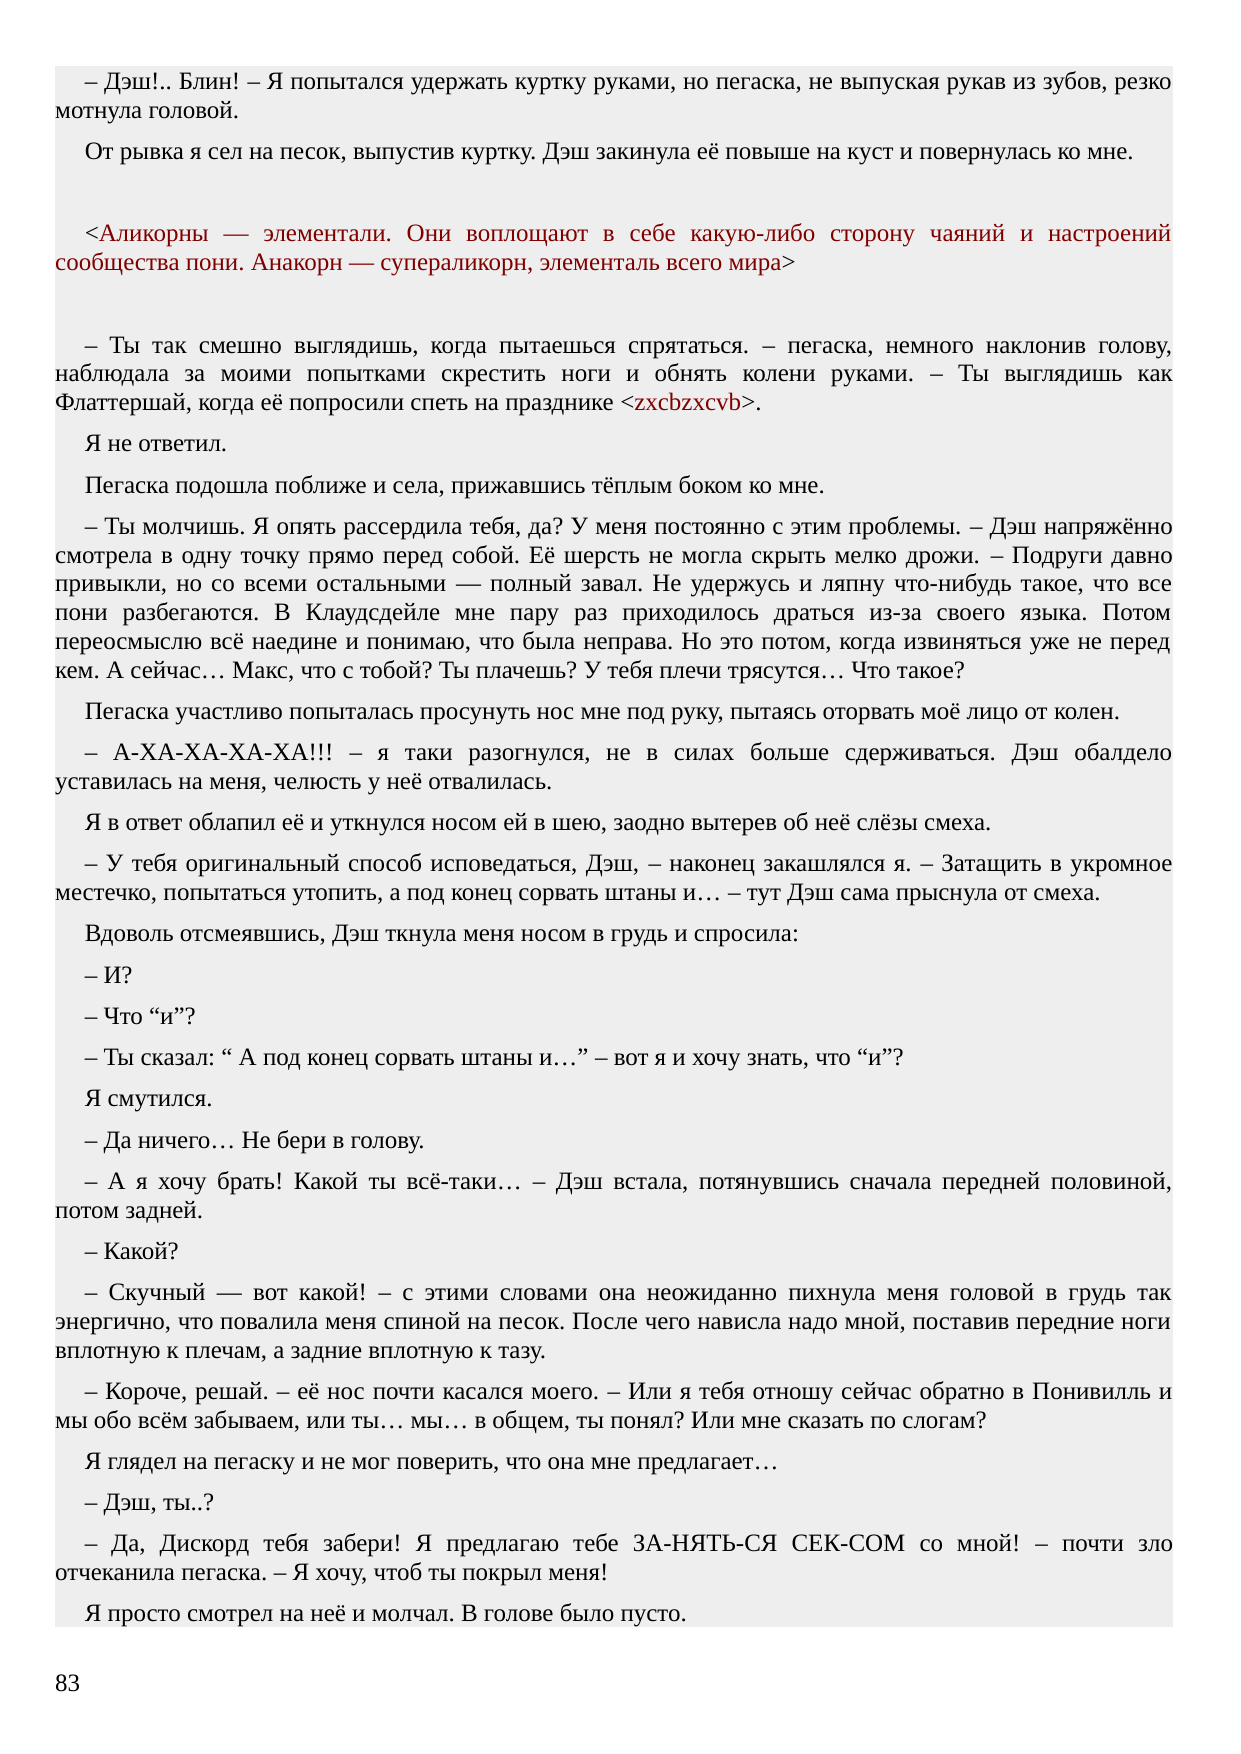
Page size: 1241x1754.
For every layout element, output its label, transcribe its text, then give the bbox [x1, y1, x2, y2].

text Вдоволь отсмеявшись, Дэш ткнула меня носом в грудь и спросила: [55, 918, 1173, 947]
text – Да, Дискорд тебя забери! Я предлагаю тебе ЗА-НЯТЬ-СЯ СЕК-СОМ со мной! – почти зло отчеканила пегаска. – Я хочу, чтоб ты покрыл меня! [55, 1528, 1173, 1586]
text – И? [55, 960, 1173, 988]
text Пегаска подошла поближе и села, прижавшись тёплым боком ко мне. [55, 470, 1173, 498]
text Я в ответ облапил её и уткнулся носом ей в шею, заодно вытерев об неё слёзы смеха. [55, 807, 1173, 836]
text – Скучный — вот какой! – с этими словами она неожиданно пихнула меня головой в грудь так энергично, что повалила меня спиной на песок. После чего нависла надо мной, поставив передние ноги вплотную к плечам, а задние вплотную к тазу. [55, 1277, 1173, 1363]
text – А-ХА-ХА-ХА-ХА!!! – я таки разогнулся, не в силах больше сдерживаться. Дэш обалдело уставилась на меня, челюсть у неё отвалилась. [55, 737, 1173, 795]
text – А я хочу брать! Какой ты всё-таки… – Дэш встала, потянувшись сначала передней половиной, потом задней. [55, 1166, 1173, 1223]
text Я глядел на пегаску и не мог поверить, что она мне предлагает… [55, 1446, 1173, 1475]
text Пегаска участливо попыталась просунуть нос мне под руку, пытаясь оторвать моё лицо от колен. [55, 696, 1173, 725]
text – Ты молчишь. Я опять рассердила тебя, да? У меня постоянно с этим проблемы. – Дэш напряжённо смотрела в одну точку прямо перед собой. Её шерсть не могла скрыть мелко дрожи. – Подруги давно привыкли, но со всеми остальными — полный завал. Не удержусь и ляпну что-нибудь такое, что все пони разбегаются. В Клаудсдейле мне пару раз приходилось драться из-за своего языка. Потом переосмыслю всё наедине и понимаю, что была неправа. Но это потом, когда извиняться уже не перед кем. А сейчас… Макс, что с тобой? Ты плачешь? У тебя плечи трясутся… Что такое? [55, 511, 1173, 683]
text Я просто смотрел на неё и молчал. В голове было пусто. [55, 1598, 1173, 1627]
text – Ты сказал: “ А под конец сорвать штаны и…” – вот я и хочу знать, что “и”? [55, 1042, 1173, 1071]
text Я смутился. [55, 1083, 1173, 1112]
text Я не ответил. [55, 428, 1173, 457]
text – Дэш, ты..? [55, 1487, 1173, 1516]
text От рывка я сел на песок, выпустив куртку. Дэш закинула её повыше на куст и повернулась ко мне. [55, 136, 1173, 165]
text – Короче, решай. – её нос почти касался моего. – Или я тебя отношу сейчас обратно в Понивилль и мы обо всём забываем, или ты… мы… в общем, ты понял? Или мне сказать по слогам? [55, 1376, 1173, 1433]
text – Что “и”? [55, 1001, 1173, 1030]
text – Дэш!.. Блин! – Я попытался удержать куртку руками, но пегаска, не выпуская рукав из зубов, резко мотнула головой. [55, 66, 1173, 123]
text – Ты так смешно выглядишь, когда пытаешься спрятаться. – пегаска, немного наклонив голову, наблюдала за моими попытками скрестить ноги и обнять колени руками. – Ты выглядишь как Флаттершай, когда её попросили спеть на празднике <zxcbzxcvb>. [55, 330, 1173, 416]
text – Да ничего… Не бери в голову. [55, 1125, 1173, 1153]
text – У тебя оригинальный способ исповедаться, Дэш, – наконец закашлялся я. – Затащить в укромное местечко, попытаться утопить, а под конец сорвать штаны и… – тут Дэш сама прыснула от смеха. [55, 848, 1173, 906]
text <Аликорны — элементали. Они воплощают в себе какую-либо сторону чаяний и настроений сообщества пони. Анакорн — супераликорн, элементаль всего мира> [55, 218, 1173, 276]
text – Какой? [55, 1236, 1173, 1265]
